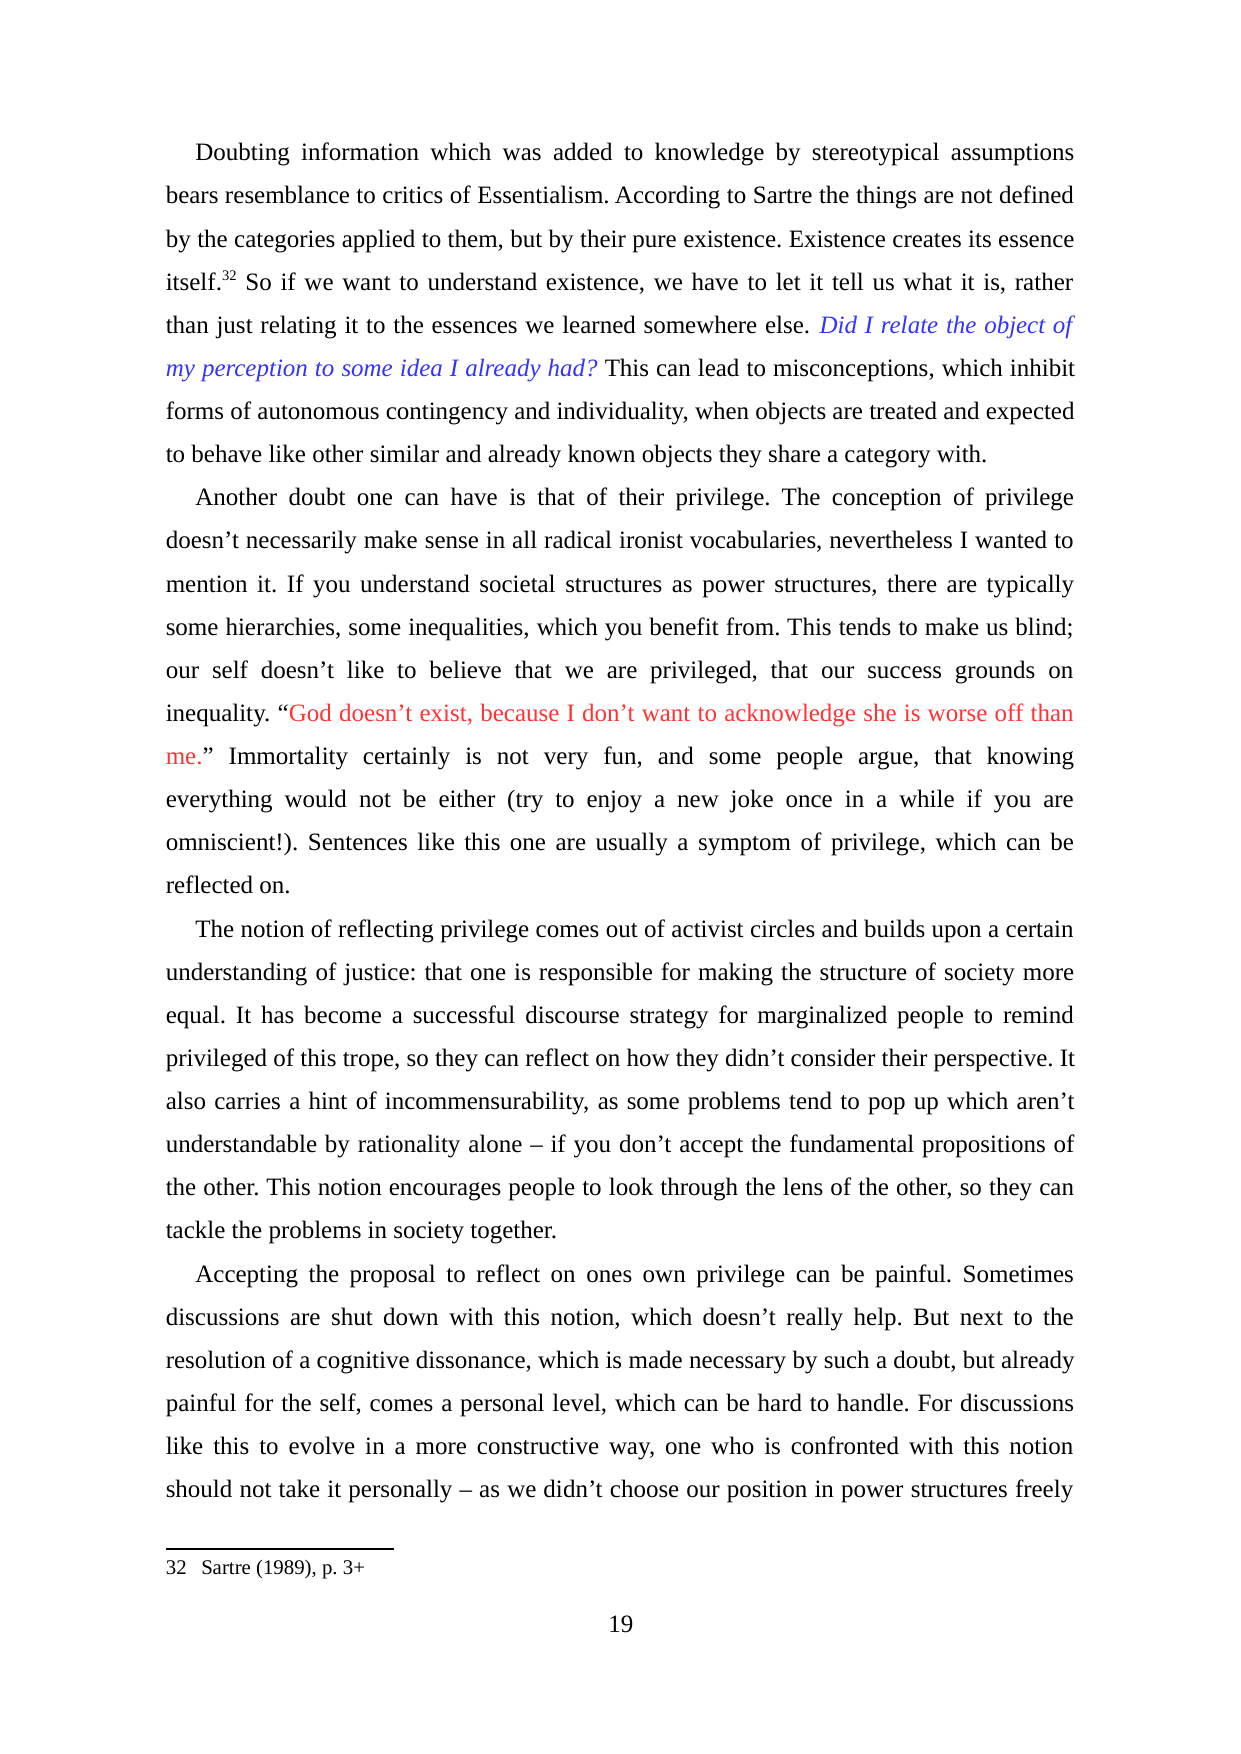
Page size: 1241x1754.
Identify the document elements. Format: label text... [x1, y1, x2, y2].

text Sartre (1989), p. 3+ [166, 1555, 1075, 1579]
text Accepting the proposal to reflect on ones own privilege can be painful. Sometimes discussions are shut down with this notion, which doesn’t really help. But next to the resolution of a cognitive dissonance, which is made necessary by such a doubt, but already painful for the self, comes a personal level, which can be hard to handle. For discussions like this to evolve in a more constructive way, one who is confronted with this notion should not take it personally – as we didn’t choose our position in power structures freely [166, 1259, 1075, 1503]
text Another doubt one can have is that of their privilege. The conception of privilege doesn’t necessarily make sense in all radical ironist vocabularies, nevertheless I wanted to mention it. If you understand societal structures as power structures, there are typically some hierarchies, some inequalities, which you benefit from. This tends to make us blind; our self doesn’t like to believe that we are privileged, that our success grounds on inequality. “God doesn’t exist, because I don’t want to acknowledge she is worse off than me.” Immortality certainly is not very fun, and some people argue, that knowing everything would not be either (try to enjoy a new joke once in a while if you are omniscient!). Sentences like this one are usually a symptom of privilege, which can be reflected on. [166, 482, 1075, 899]
text Doubting information which was added to knowledge by stereotypical assumptions bears resemblance to critics of Essentialism. According to Sartre the things are not defined by the categories applied to them, but by their pure existence. Existence creates its essence itself. So if we want to understand existence, we have to let it tell us what it is, rather than just relating it to the essences we learned somewhere else. Did I relate the object of my perception to some idea I already had? This can lead to misconceptions, which inhibit forms of autonomous contingency and individuality, when objects are treated and expected to behave like other similar and already known objects they share a category with. [166, 137, 1075, 468]
text The notion of reflecting privilege comes out of activist circles and builds upon a certain understanding of justice: that one is responsible for making the structure of society more equal. It has become a successful discourse strategy for marginalized people to remind privileged of this trope, so they can reflect on how they didn’t consider their perspective. It also carries a hint of incommensurability, as some problems tend to pop up which aren’t understandable by rationality alone – if you don’t accept the fundamental propositions of the other. This notion encourages people to look through the lens of the other, so they can tackle the problems in society together. [166, 914, 1075, 1244]
